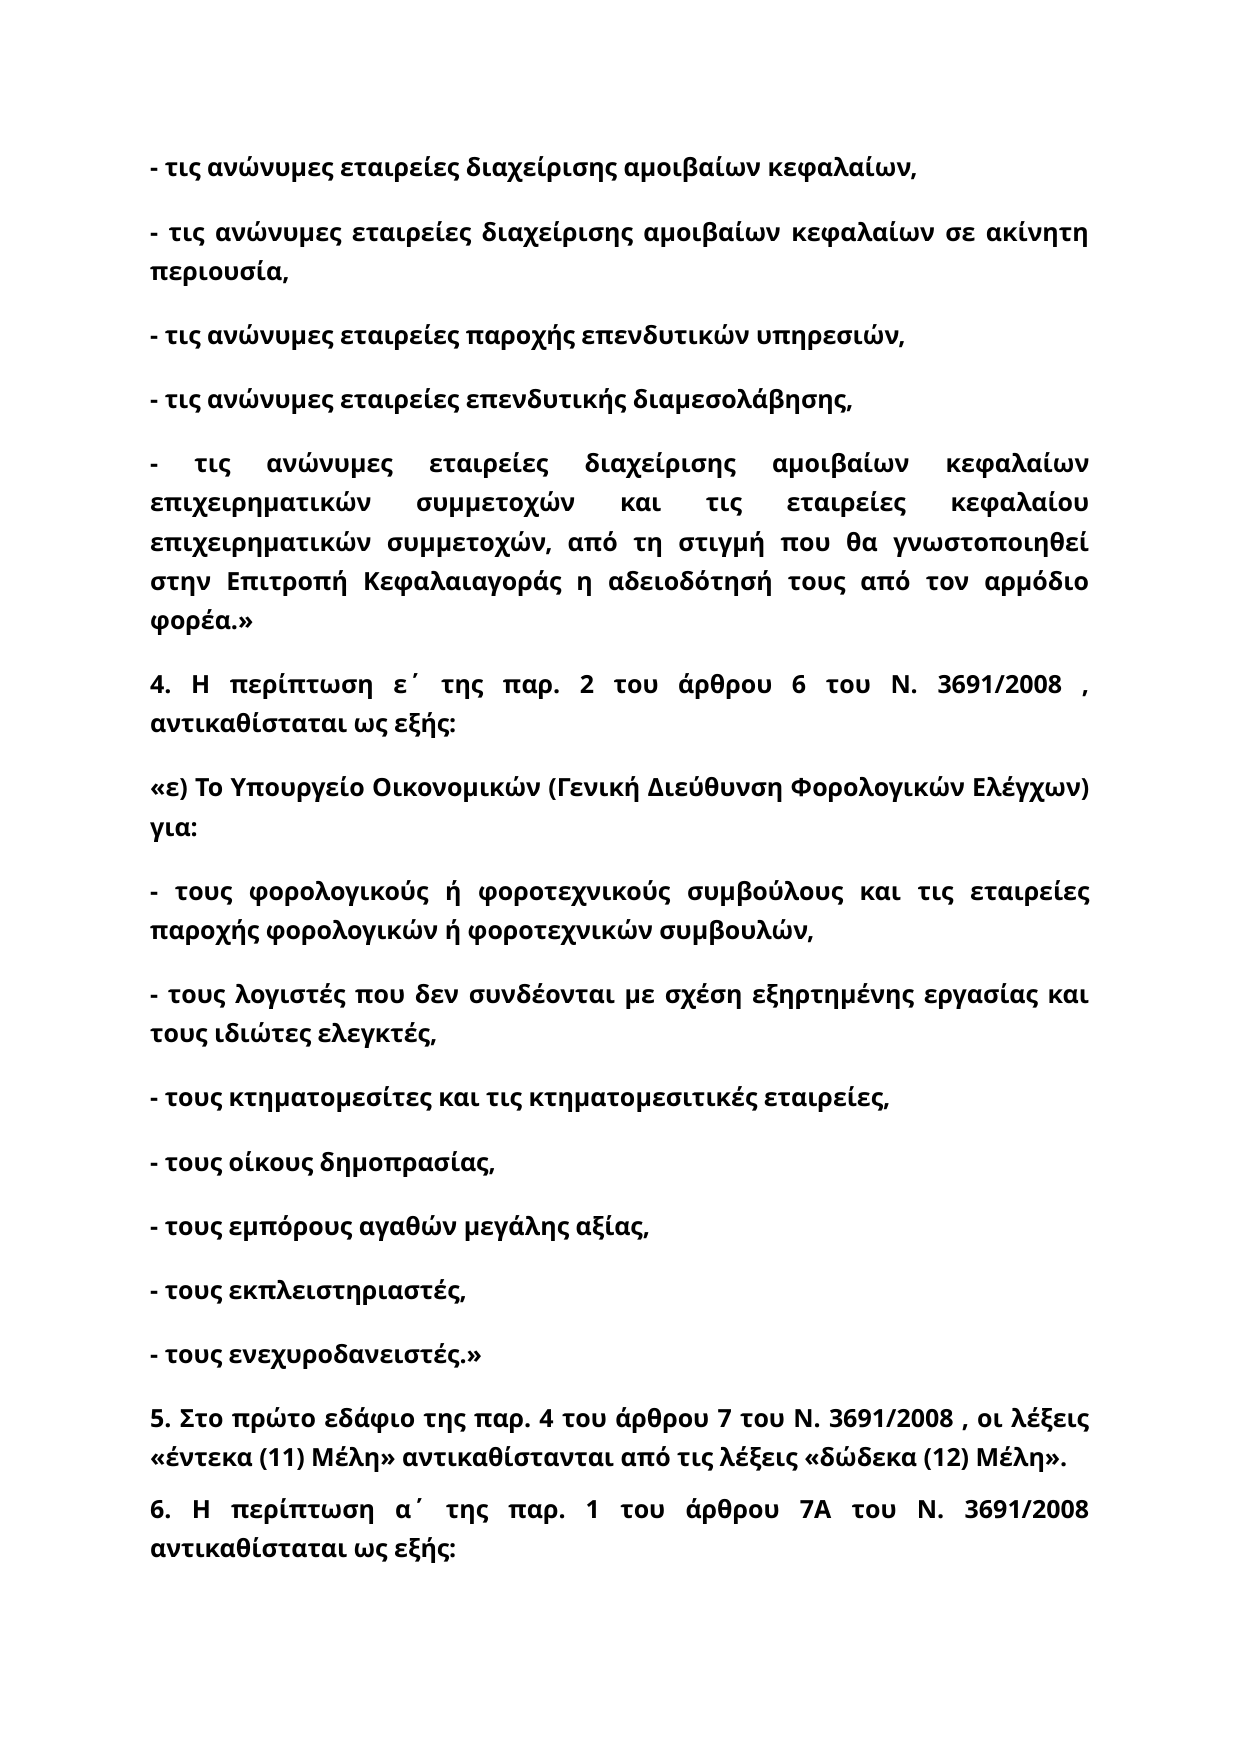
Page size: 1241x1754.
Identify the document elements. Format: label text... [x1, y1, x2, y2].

text 6. Η περίπτωση α΄ της παρ. 1 του άρθρου 7Α του Ν. 3691/2008 αντικαθίσταται ως εξής: [150, 1492, 1090, 1565]
text - τις ανώνυμες εταιρείες διαχείρισης αμοιβαίων κεφαλαίων σε ακίνητη περιουσία, [150, 214, 1090, 287]
text - τους εκπλειστηριαστές, [150, 1272, 1090, 1307]
text - τους λογιστές που δεν συνδέονται με σχέση εξηρτημένης εργασίας και τους ιδιώτες ελεγκτές, [150, 977, 1090, 1050]
text - τις ανώνυμες εταιρείες επενδυτικής διαμεσολάβησης, [150, 382, 1090, 416]
text - τις ανώνυμες εταιρείες διαχείρισης αμοιβαίων κεφαλαίων επιχειρηματικών συμμετοχών και τις εταιρείες κεφαλαίου επιχειρηματικών συμμετοχών, από τη στιγμή που θα γνωστοποιηθεί στην Επιτροπή Κεφαλαιαγοράς η αδειοδότησή τους από τον αρμόδιο φορέα.» [150, 446, 1090, 637]
text - τους οίκους δημοπρασίας, [150, 1144, 1090, 1178]
text - τους κτηματομεσίτες και τις κτηματομεσιτικές εταιρείες, [150, 1080, 1090, 1114]
text - τις ανώνυμες εταιρείες διαχείρισης αμοιβαίων κεφαλαίων, [150, 150, 1090, 184]
text - τις ανώνυμες εταιρείες παροχής επενδυτικών υπηρεσιών, [150, 317, 1090, 352]
text - τους φορολογικούς ή φοροτεχνικούς συμβούλους και τις εταιρείες παροχής φορολογικών ή φοροτεχνικών συμβουλών, [150, 873, 1090, 947]
text - τους εμπόρους αγαθών μεγάλης αξίας, [150, 1208, 1090, 1242]
text 4. H περίπτωση ε΄ της παρ. 2 του άρθρου 6 του Ν. 3691/2008 , αντικαθίσταται ως εξής: [150, 667, 1090, 740]
text «ε) Το Υπουργείο Οικονομικών (Γενική Διεύθυνση Φορολογικών Ελέγχων) για: [150, 770, 1090, 843]
text 5. Στο πρώτο εδάφιο της παρ. 4 του άρθρου 7 του Ν. 3691/2008 , οι λέξεις «έντεκα (11) Μέλη» αντικαθίστανται από τις λέξεις «δώδεκα (12) Μέλη». [150, 1401, 1090, 1474]
text - τους ενεχυροδανειστές.» [150, 1337, 1090, 1371]
